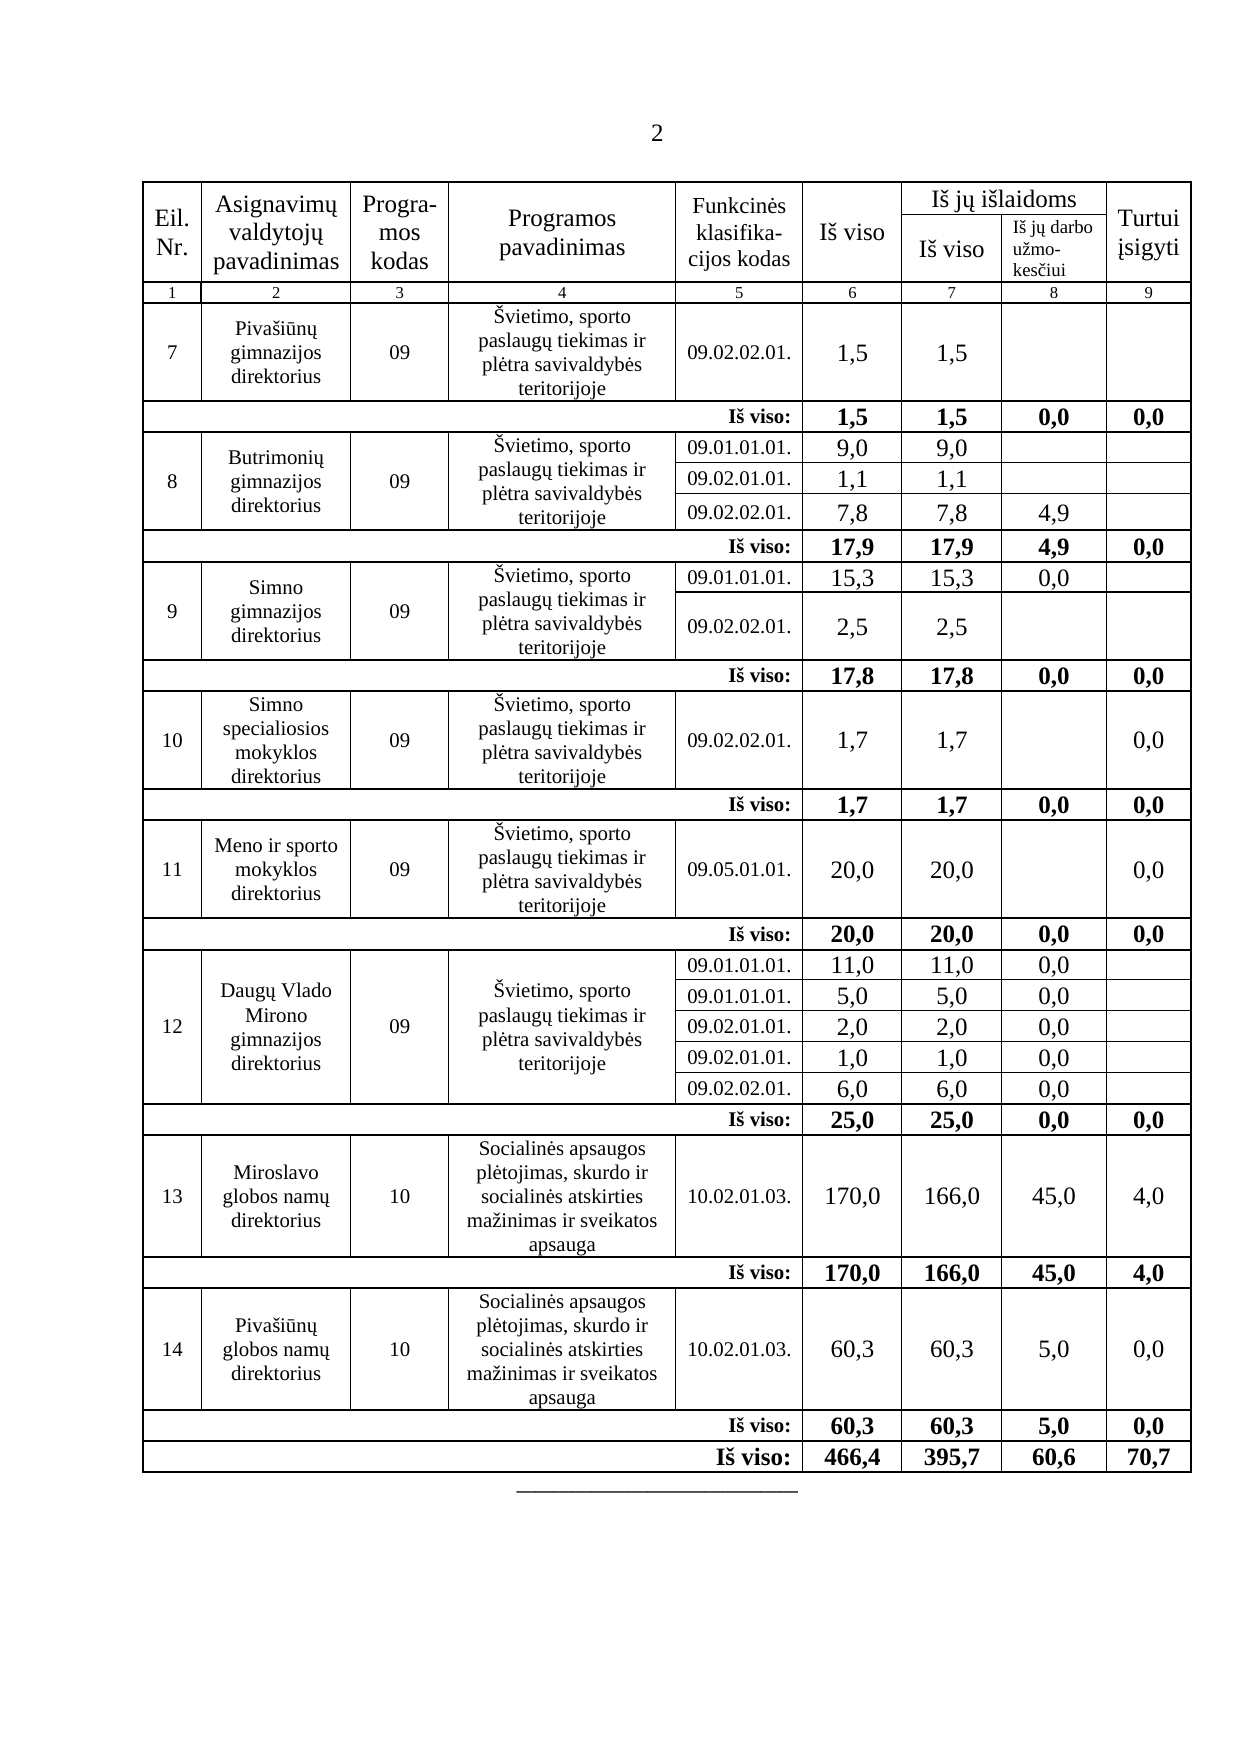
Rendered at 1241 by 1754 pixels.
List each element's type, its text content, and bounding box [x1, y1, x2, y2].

table_cell 11 [144, 821, 201, 917]
table_cell 20,0 [902, 919, 1001, 948]
table_cell 1,5 [902, 304, 1001, 400]
table_cell 60,6 [1002, 1442, 1106, 1471]
table_cell 0,0 [1002, 1105, 1106, 1133]
table_cell 0,0 [1107, 919, 1190, 948]
table_cell 15,3 [803, 563, 901, 591]
table_cell 09.01.01.01. [676, 980, 802, 1010]
table_cell 0,0 [1002, 919, 1106, 948]
table_cell 7,8 [803, 494, 901, 529]
table_cell Miroslavo globos namų direktorius [202, 1136, 350, 1256]
table_cell 0,0 [1107, 402, 1190, 431]
table_cell [1107, 463, 1190, 493]
table_cell 0,0 [1107, 1411, 1190, 1440]
table_cell 09 [351, 692, 448, 788]
table_cell 1,7 [902, 692, 1001, 788]
table_cell [1002, 692, 1106, 788]
table_cell [1107, 980, 1190, 1010]
table_header Progra-mos kodas [351, 183, 448, 281]
table_cell 0,0 [1002, 1011, 1106, 1041]
table_cell Pivašiūnų globos namų direktorius [202, 1289, 350, 1409]
table_cell Iš jų darbo užmo-kesčiui [1002, 215, 1106, 281]
table_cell 6,0 [803, 1073, 901, 1103]
table_cell Iš viso: [144, 1105, 802, 1133]
table_cell Iš viso: [144, 1258, 802, 1287]
table_cell Simno specialiosios mokyklos direktorius [202, 692, 350, 788]
table_cell 0,0 [1002, 790, 1106, 819]
table_cell [1002, 821, 1106, 917]
table_cell 10 [351, 1136, 448, 1256]
table_cell 2,0 [803, 1011, 901, 1041]
table_cell 4,9 [1002, 494, 1106, 529]
table_cell 09.02.01.01. [676, 463, 802, 493]
table_cell 8 [144, 433, 201, 529]
table_cell 0,0 [1107, 531, 1190, 561]
table_cell 4 [449, 283, 675, 302]
table_cell 10.02.01.03. [676, 1289, 802, 1409]
table_cell 0,0 [1107, 1289, 1190, 1409]
table_cell 09.02.02.01. [676, 494, 802, 529]
table_cell Daugų Vlado Mirono gimnazijos direktorius [202, 951, 350, 1103]
table_cell 09 [351, 951, 448, 1103]
table_cell 11,0 [902, 951, 1001, 979]
table_cell [1107, 593, 1190, 659]
table_cell 60,3 [803, 1411, 901, 1440]
table_cell 3 [351, 283, 448, 302]
table_cell 17,9 [902, 531, 1001, 561]
table_cell Iš viso [902, 215, 1001, 281]
table_cell 17,9 [803, 531, 901, 561]
table_cell 09.01.01.01. [676, 563, 802, 591]
table_cell 466,4 [803, 1442, 901, 1471]
table_cell [1107, 951, 1190, 979]
table_cell 170,0 [803, 1136, 901, 1256]
table_cell 1,7 [902, 790, 1001, 819]
table_cell 45,0 [1002, 1258, 1106, 1287]
table_cell 09 [351, 304, 448, 400]
table_cell 09 [351, 821, 448, 917]
table_cell 09.01.01.01. [676, 951, 802, 979]
table_header Programos pavadinimas [449, 183, 675, 281]
table_cell Švietimo, sporto paslaugų tiekimas ir plėtra savivaldybės teritorijoje [449, 821, 675, 917]
table_cell 09.02.01.01. [676, 1011, 802, 1041]
table_cell [1107, 433, 1190, 462]
table_cell 0,0 [1107, 692, 1190, 788]
table_cell Pivašiūnų gimnazijos direktorius [202, 304, 350, 400]
table_cell 09.02.01.01. [676, 1042, 802, 1072]
table_cell 166,0 [902, 1136, 1001, 1256]
table_cell [1107, 304, 1190, 400]
table_cell 0,0 [1002, 951, 1106, 979]
table_cell Socialinės apsaugos plėtojimas, skurdo ir socialinės atskirties mažinimas ir sveikatos apsauga [449, 1136, 675, 1256]
table_cell Švietimo, sporto paslaugų tiekimas ir plėtra savivaldybės teritorijoje [449, 563, 675, 659]
table_cell 395,7 [902, 1442, 1001, 1471]
table_cell 25,0 [803, 1105, 901, 1133]
table_cell 09.02.02.01. [676, 593, 802, 659]
table_cell 1,5 [902, 402, 1001, 431]
table_cell [1107, 1011, 1190, 1041]
table_cell 45,0 [1002, 1136, 1106, 1256]
table_cell 09 [351, 433, 448, 529]
table_cell 0,0 [1107, 821, 1190, 917]
table_cell 09.02.02.01. [676, 304, 802, 400]
table_cell 2,0 [902, 1011, 1001, 1041]
table_cell 166,0 [902, 1258, 1001, 1287]
table_cell 20,0 [803, 919, 901, 948]
table_cell 0,0 [1002, 402, 1106, 431]
table_cell 12 [144, 951, 201, 1103]
table_cell 5,0 [1002, 1411, 1106, 1440]
table_cell 13 [144, 1136, 201, 1256]
table_cell 2 [202, 283, 350, 302]
table_cell 1,5 [803, 304, 901, 400]
table_cell 2,5 [902, 593, 1001, 659]
table_cell [1002, 304, 1106, 400]
table_cell 17,8 [902, 661, 1001, 690]
table_header Asignavimų valdytojų pavadinimas [202, 183, 350, 281]
table_header Iš viso [803, 183, 901, 281]
table_cell Butrimonių gimnazijos direktorius [202, 433, 350, 529]
table_cell Švietimo, sporto paslaugų tiekimas ir plėtra savivaldybės teritorijoje [449, 692, 675, 788]
table_cell 7,8 [902, 494, 1001, 529]
table_cell Simno gimnazijos direktorius [202, 563, 350, 659]
table_cell Švietimo, sporto paslaugų tiekimas ir plėtra savivaldybės teritorijoje [449, 304, 675, 400]
table_cell 0,0 [1002, 1042, 1106, 1072]
table_cell 10 [351, 1289, 448, 1409]
table_header Iš jų išlaidoms [902, 183, 1106, 214]
table_cell 9,0 [902, 433, 1001, 462]
table_cell 0,0 [1107, 790, 1190, 819]
table_cell Iš viso: [144, 790, 802, 819]
table_cell 0,0 [1002, 1073, 1106, 1103]
table_cell 11,0 [803, 951, 901, 979]
table_cell Švietimo, sporto paslaugų tiekimas ir plėtra savivaldybės teritorijoje [449, 951, 675, 1103]
table_cell 5,0 [1002, 1289, 1106, 1409]
table_cell Iš viso: [144, 402, 802, 431]
table_cell 4,0 [1107, 1136, 1190, 1256]
table_cell Iš viso: [144, 531, 802, 561]
table_cell [1002, 463, 1106, 493]
table_cell 25,0 [902, 1105, 1001, 1133]
table_cell 09 [351, 563, 448, 659]
table_cell 1,0 [803, 1042, 901, 1072]
table_cell Iš viso: [144, 661, 802, 690]
table_cell Švietimo, sporto paslaugų tiekimas ir plėtra savivaldybės teritorijoje [449, 433, 675, 529]
table_cell 0,0 [1107, 1105, 1190, 1133]
table_cell [1107, 1042, 1190, 1072]
table_cell 6,0 [902, 1073, 1001, 1103]
table_cell 0,0 [1002, 661, 1106, 690]
table_cell Iš viso: [144, 1411, 802, 1440]
table_cell 60,3 [902, 1411, 1001, 1440]
table_cell [1002, 433, 1106, 462]
table_cell 1,0 [902, 1042, 1001, 1072]
table_cell [1107, 494, 1190, 529]
table_cell Iš viso: [144, 1442, 802, 1471]
text ______________________________ [133, 1473, 1181, 1494]
table_header Eil. Nr. [144, 183, 201, 281]
table_cell 9,0 [803, 433, 901, 462]
table_cell 9 [1107, 283, 1190, 302]
table_header Funkcinės klasifika-cijos kodas [676, 183, 802, 281]
table_cell 14 [144, 1289, 201, 1409]
table_cell 6 [803, 283, 901, 302]
table_cell 7 [144, 304, 201, 400]
table_cell 20,0 [902, 821, 1001, 917]
table_cell [1107, 563, 1190, 591]
table_cell 10 [144, 692, 201, 788]
table_cell Socialinės apsaugos plėtojimas, skurdo ir socialinės atskirties mažinimas ir sveikatos apsauga [449, 1289, 675, 1409]
table_cell 1,1 [902, 463, 1001, 493]
table_cell 10.02.01.03. [676, 1136, 802, 1256]
table_cell 1,1 [803, 463, 901, 493]
table_cell 2,5 [803, 593, 901, 659]
table_cell 09.01.01.01. [676, 433, 802, 462]
table_cell 0,0 [1002, 563, 1106, 591]
table_cell 1,7 [803, 692, 901, 788]
table_cell 5,0 [803, 980, 901, 1010]
table_cell [1107, 1073, 1190, 1103]
table_cell 7 [902, 283, 1001, 302]
table_header Turtui įsigyti [1107, 183, 1190, 281]
table_cell 1 [144, 283, 200, 302]
table_cell 4,9 [1002, 531, 1106, 561]
table_cell 170,0 [803, 1258, 901, 1287]
table_cell 09.02.02.01. [676, 692, 802, 788]
table_cell 8 [1002, 283, 1106, 302]
table_cell [1002, 593, 1106, 659]
table_cell 1,7 [803, 790, 901, 819]
table_cell 4,0 [1107, 1258, 1190, 1287]
table_cell 9 [144, 563, 201, 659]
table_cell 60,3 [803, 1289, 901, 1409]
table_cell 15,3 [902, 563, 1001, 591]
table_cell 70,7 [1107, 1442, 1190, 1471]
table_cell 0,0 [1002, 980, 1106, 1010]
table_cell Iš viso: [144, 919, 802, 948]
table_cell 60,3 [902, 1289, 1001, 1409]
table_cell 09.02.02.01. [676, 1073, 802, 1103]
table_cell 20,0 [803, 821, 901, 917]
table_cell 5,0 [902, 980, 1001, 1010]
table_cell 5 [676, 283, 802, 302]
table_cell 17,8 [803, 661, 901, 690]
table_cell 0,0 [1107, 661, 1190, 690]
table_cell 1,5 [803, 402, 901, 431]
table_cell 09.05.01.01. [676, 821, 802, 917]
table_cell Meno ir sporto mokyklos direktorius [202, 821, 350, 917]
